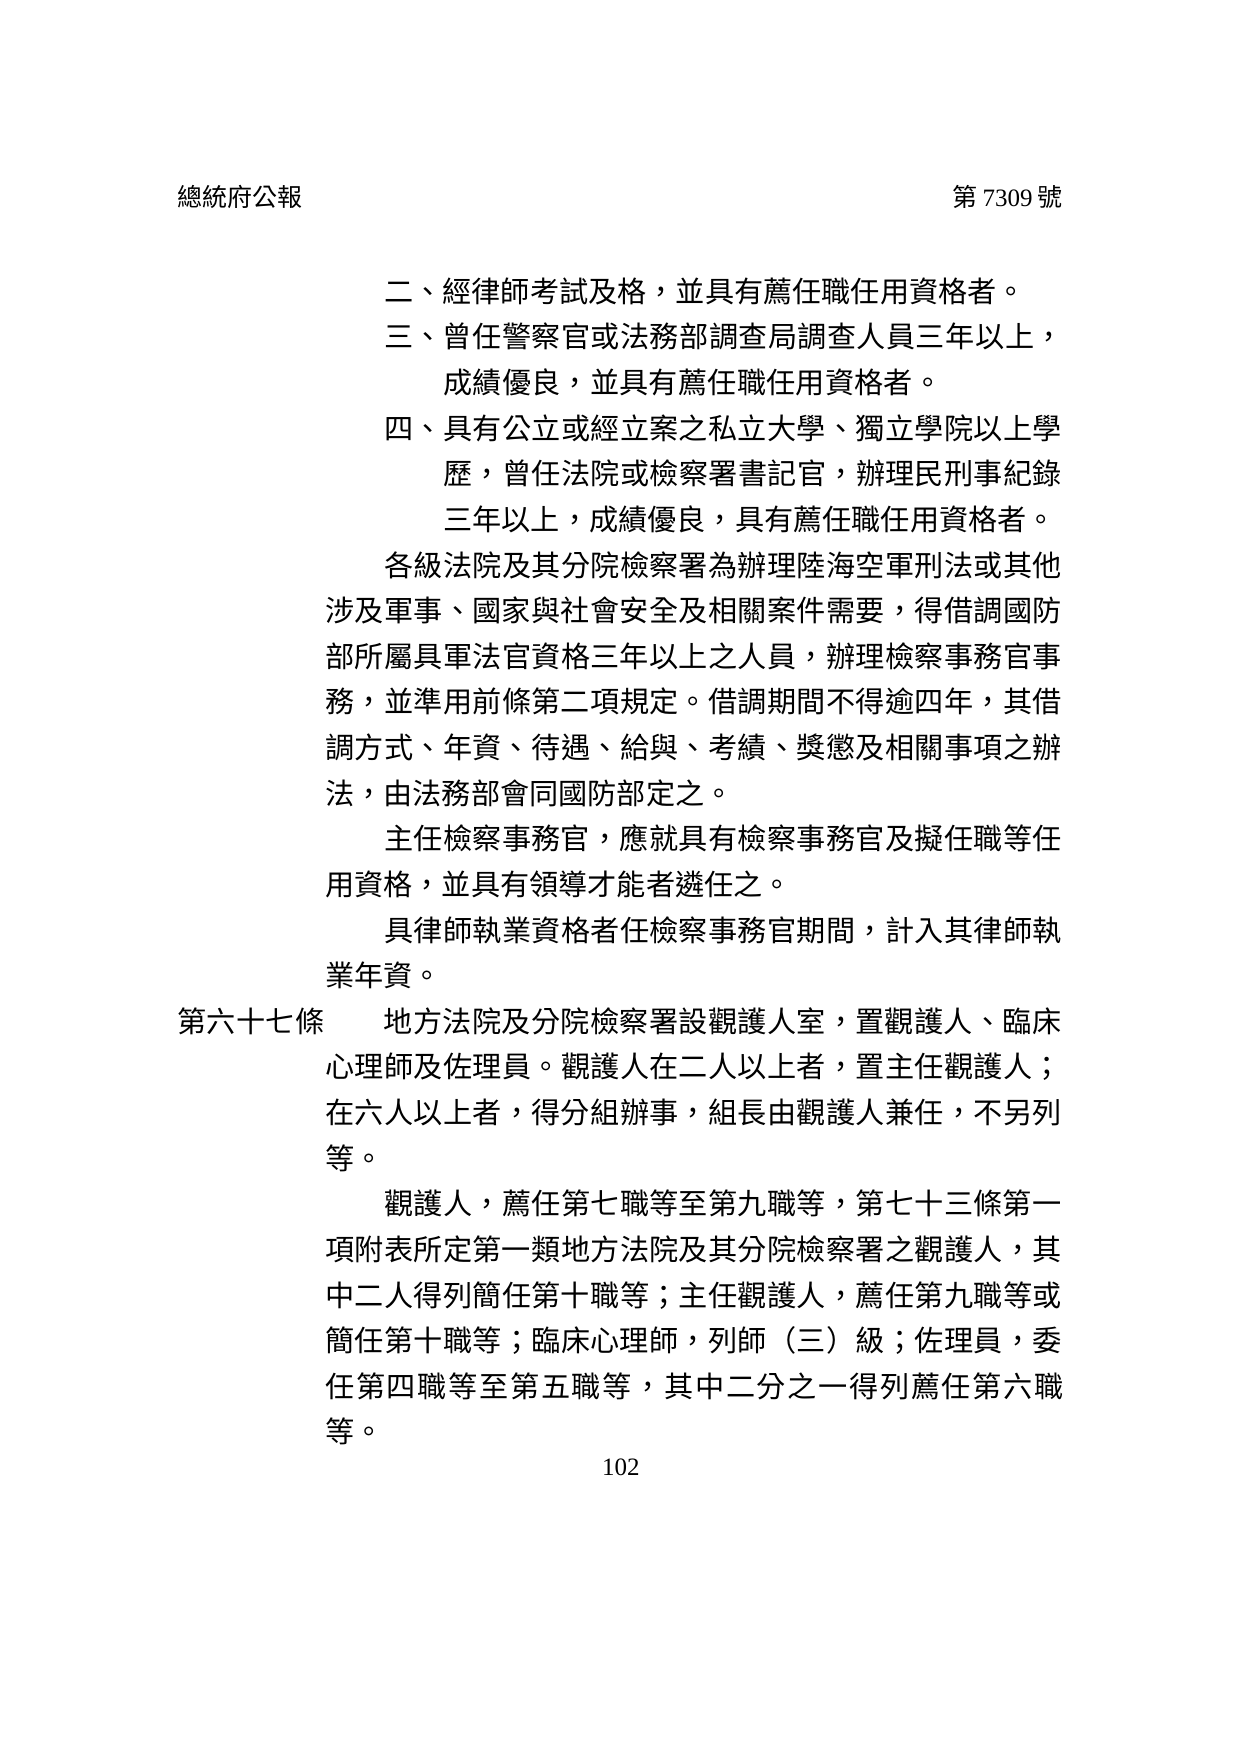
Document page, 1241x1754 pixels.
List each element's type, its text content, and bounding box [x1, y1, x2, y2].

text 各級法院及其分院檢察署為辦理陸海空軍刑法或其他涉及軍事、國家與社會安全及相關案件需要，得借調國防部所屬具軍法官資格三年以上之人員，辦理檢察事務官事務，並準用前條第二項規定。借調期間不得逾四年，其借調方式、年資、待遇、給與、考績、獎懲及相關事項之辦法，由法務部會同國防部定之。 [325, 539, 1064, 813]
text 主任檢察事務官，應就具有檢察事務官及擬任職等任用資格，並具有領導才能者遴任之。 [325, 813, 1064, 904]
text 四、具有公立或經立案之私立大學、獨立學院以上學歷，曾任法院或檢察署書記官，辦理民刑事紀錄三年以上，成績優良，具有薦任職任用資格者。 [384, 403, 1064, 539]
text 第六十七條 地方法院及分院檢察署設觀護人室，置觀護人、臨床心理師及佐理員。觀護人在二人以上者，置主任觀護人；在六人以上者，得分組辦事，組長由觀護人兼任，不另列等。 [177, 996, 1064, 1178]
text 具律師執業資格者任檢察事務官期間，計入其律師執業年資。 [325, 904, 1064, 996]
text 二、經律師考試及格，並具有薦任職任用資格者。 [384, 266, 1064, 311]
text 觀護人，薦任第七職等至第九職等，第七十三條第一項附表所定第一類地方法院及其分院檢察署之觀護人，其中二人得列簡任第十職等；主任觀護人，薦任第九職等或簡任第十職等；臨床心理師，列師（三）級；佐理員，委任第四職等至第五職等，其中二分之一得列薦任第六職等。 [325, 1178, 1064, 1452]
text 三、曾任警察官或法務部調查局調查人員三年以上，成績優良，並具有薦任職任用資格者。 [384, 311, 1064, 403]
